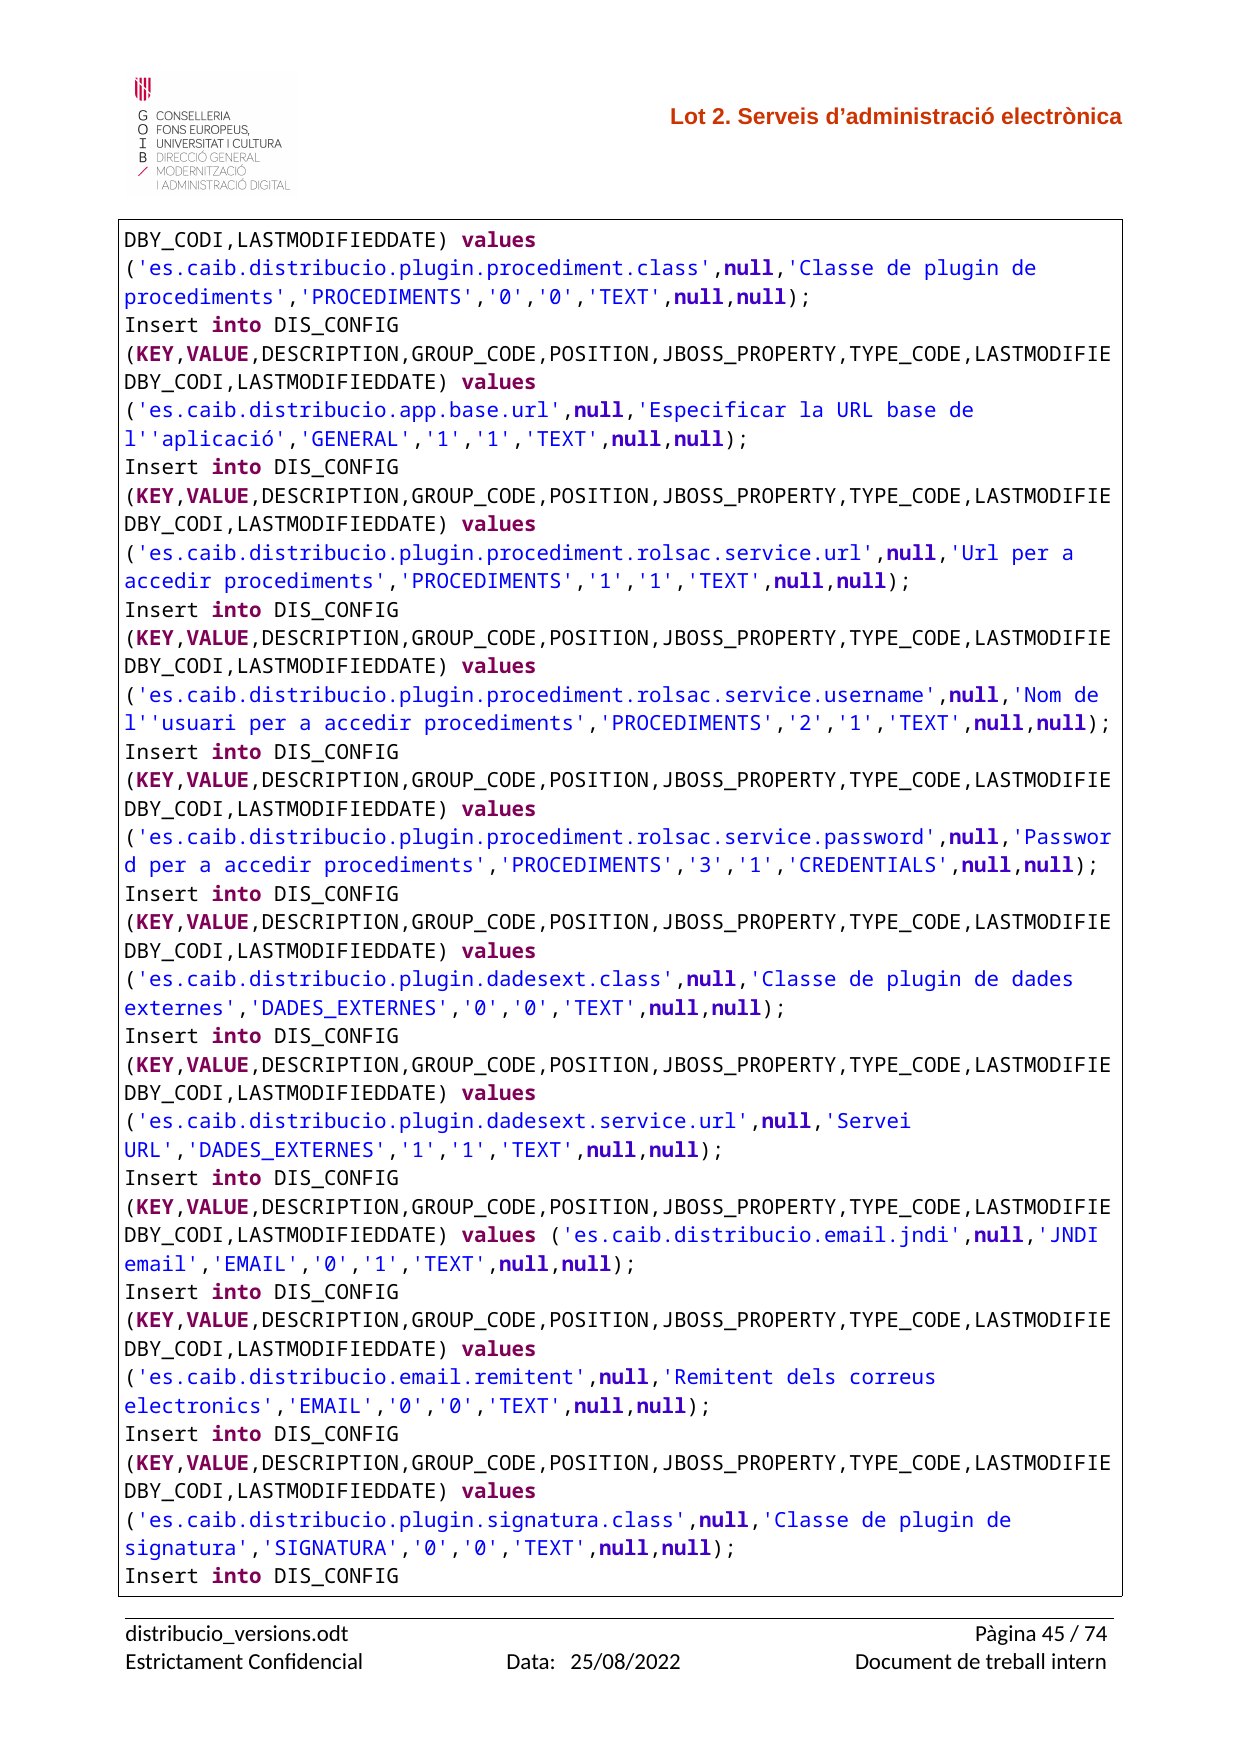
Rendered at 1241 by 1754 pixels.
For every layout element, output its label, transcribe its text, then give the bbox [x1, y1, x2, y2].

table_header DBY_CODI,LASTMODIFIEDDATE) values ('es.caib.distribucio.plugin.procediment.class',null,'Classe de plugin de procediments','PROCEDIMENTS','0','0','TEXT',null,null); Insert into DIS_CONFIG (KEY,VALUE,DESCRIPTION,GROUP_CODE,POSITION,JBOSS_PROPERTY,TYPE_CODE,LASTMODIFIEDBY_CODI,LASTMODIFIEDDATE) values ('es.caib.distribucio.app.base.url',null,'Especificar la URL base de l''aplicació','GENERAL','1','1','TEXT',null,null); Insert into DIS_CONFIG (KEY,VALUE,DESCRIPTION,GROUP_CODE,POSITION,JBOSS_PROPERTY,TYPE_CODE,LASTMODIFIEDBY_CODI,LASTMODIFIEDDATE) values ('es.caib.distribucio.plugin.procediment.rolsac.service.url',null,'Url per a accedir procediments','PROCEDIMENTS','1','1','TEXT',null,null); Insert into DIS_CONFIG (KEY,VALUE,DESCRIPTION,GROUP_CODE,POSITION,JBOSS_PROPERTY,TYPE_CODE,LASTMODIFIEDBY_CODI,LASTMODIFIEDDATE) values ('es.caib.distribucio.plugin.procediment.rolsac.service.username',null,'Nom de l''usuari per a accedir procediments','PROCEDIMENTS','2','1','TEXT',null,null); Insert into DIS_CONFIG (KEY,VALUE,DESCRIPTION,GROUP_CODE,POSITION,JBOSS_PROPERTY,TYPE_CODE,LASTMODIFIEDBY_CODI,LASTMODIFIEDDATE) values ('es.caib.distribucio.plugin.procediment.rolsac.service.password',null,'Password per a accedir procediments','PROCEDIMENTS','3','1','CREDENTIALS',null,null); Insert into DIS_CONFIG (KEY,VALUE,DESCRIPTION,GROUP_CODE,POSITION,JBOSS_PROPERTY,TYPE_CODE,LASTMODIFIEDBY_CODI,LASTMODIFIEDDATE) values ('es.caib.distribucio.plugin.dadesext.class',null,'Classe de plugin de dades externes','DADES_EXTERNES','0','0','TEXT',null,null); Insert into DIS_CONFIG (KEY,VALUE,DESCRIPTION,GROUP_CODE,POSITION,JBOSS_PROPERTY,TYPE_CODE,LASTMODIFIEDBY_CODI,LASTMODIFIEDDATE) values ('es.caib.distribucio.plugin.dadesext.service.url',null,'Servei URL','DADES_EXTERNES','1','1','TEXT',null,null); Insert into DIS_CONFIG (KEY,VALUE,DESCRIPTION,GROUP_CODE,POSITION,JBOSS_PROPERTY,TYPE_CODE,LASTMODIFIEDBY_CODI,LASTMODIFIEDDATE) values ('es.caib.distribucio.email.jndi',null,'JNDI email','EMAIL','0','1','TEXT',null,null); Insert into DIS_CONFIG (KEY,VALUE,DESCRIPTION,GROUP_CODE,POSITION,JBOSS_PROPERTY,TYPE_CODE,LASTMODIFIEDBY_CODI,LASTMODIFIEDDATE) values ('es.caib.distribucio.email.remitent',null,'Remitent dels correus electronics','EMAIL','0','0','TEXT',null,null); Insert into DIS_CONFIG (KEY,VALUE,DESCRIPTION,GROUP_CODE,POSITION,JBOSS_PROPERTY,TYPE_CODE,LASTMODIFIEDBY_CODI,LASTMODIFIEDDATE) values ('es.caib.distribucio.plugin.signatura.class',null,'Classe de plugin de signatura','SIGNATURA','0','0','TEXT',null,null); Insert into DIS_CONFIG [119, 220, 1122, 1596]
picture [126, 70, 299, 197]
